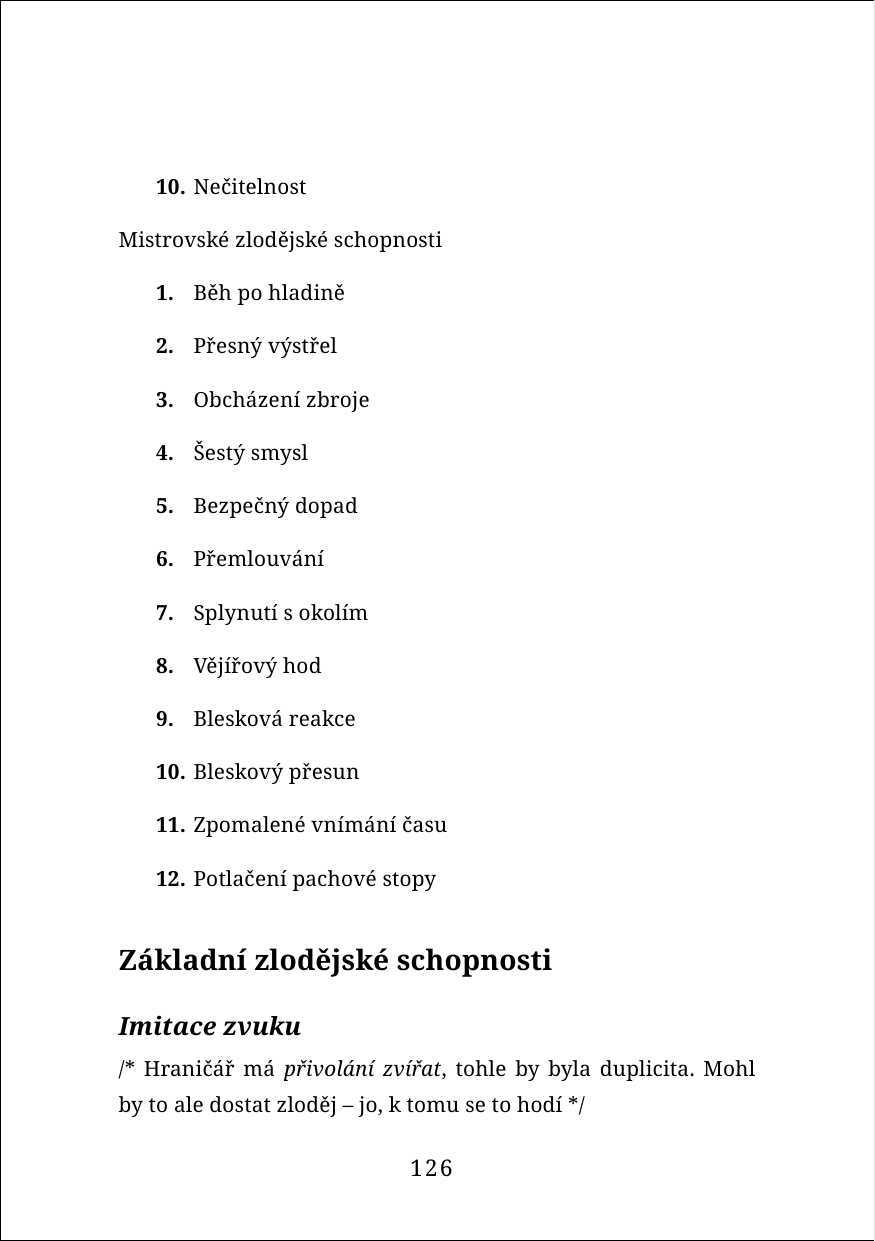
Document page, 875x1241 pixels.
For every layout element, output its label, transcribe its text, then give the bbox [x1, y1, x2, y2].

list Potlačení pachové stopy [156, 864, 756, 892]
list Bleskový přesun [156, 757, 756, 786]
subtitle Imitace zvuku [118, 1008, 756, 1042]
list Přesný výstřel [156, 331, 756, 360]
list Nečitelnost [156, 172, 756, 200]
list Obcházení zbroje [156, 385, 756, 413]
list Splynutí s okolím [156, 598, 756, 626]
subtitle Základní zlodějské schopnosti [118, 941, 756, 979]
list Vějířový hod [156, 651, 756, 679]
list Zpomalené vnímání času [156, 811, 756, 839]
text Mistrovské zlodějské schopnosti [118, 225, 756, 253]
list Blesková reakce [156, 704, 756, 732]
list Běh po hladině [156, 278, 756, 307]
list Bezpečný dopad [156, 491, 756, 519]
list Přemlouvání [156, 544, 756, 573]
text /* Hraničář má přivolání zvířat, tohle by byla duplicita. Mohl by to ale dostat zloděj – jo, k tomu se to hodí */ [118, 1054, 756, 1118]
list Šestý smysl [156, 438, 756, 466]
